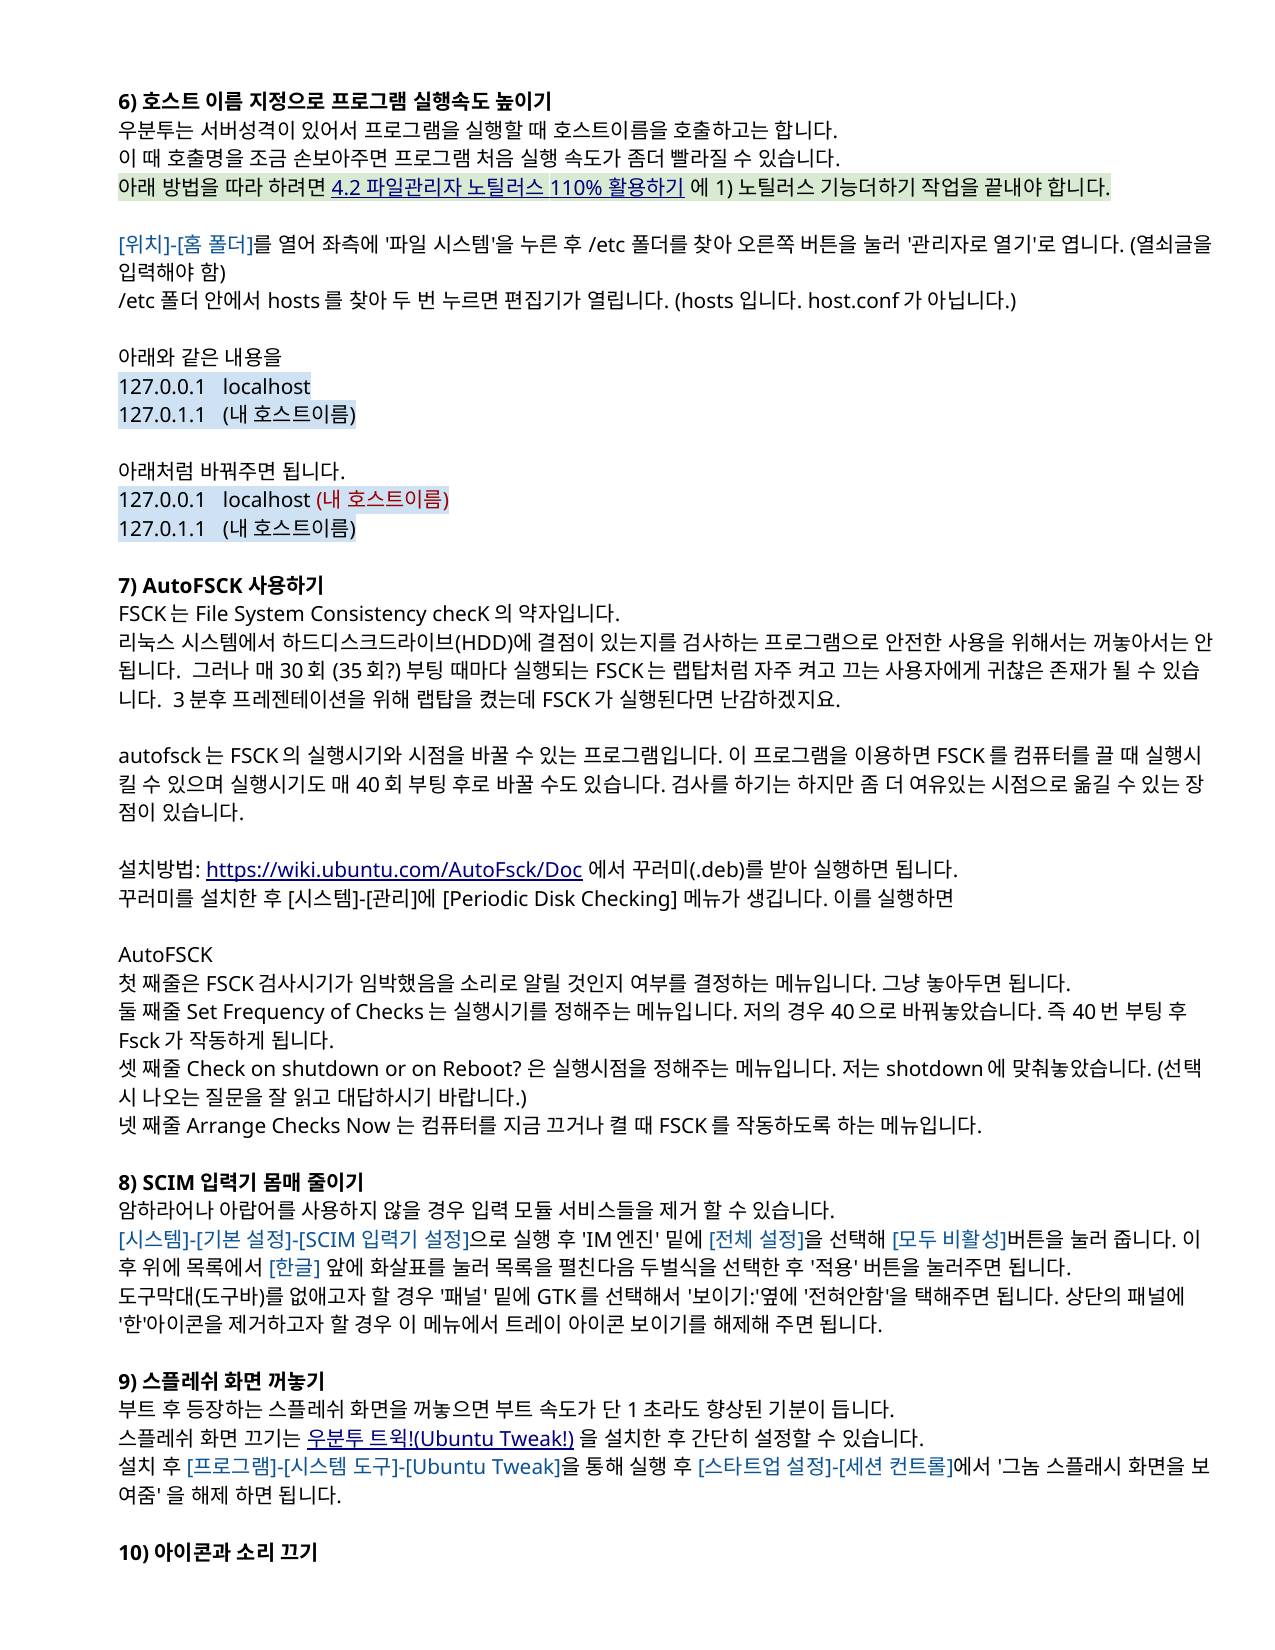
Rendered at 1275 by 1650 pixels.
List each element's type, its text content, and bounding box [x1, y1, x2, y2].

text 6) 호스트 이름 지정으로 프로그램 실행속도 높이기 우분투는 서버성격이 있어서 프로그램을 실행할 때 호스트이름을 호출하고는 합니다. 이 때 호출명을 조금 손보아주면 프로그램 처음 실행 속도가 좀더 빨라질 수 있습니다. 아래 방법을 따라 하려면 4.2 파일관리자 노틸러스 110% 활용하기 에 1) 노틸러스 기능더하기 작업을 끝내야 합니다. [위치]-[홈 폴더]를 열어 좌측에 '파일 시스템'을 누른 후 /etc 폴더를 찾아 오른쪽 버튼을 눌러 '관리자로 열기'로 엽니다. (열쇠글을 입력해야 함) /etc 폴더 안에서 hosts를 찾아 두 번 누르면 편집기가 열립니다. (hosts 입니다. host.conf가 아닙니다.) 아래와 같은 내용을 127.0.0.1 localhost 127.0.1.1 (내 호스트이름) 아래처럼 바꿔주면 됩니다. 127.0.0.1 localhost (내 호스트이름) 127.0.1.1 (내 호스트이름) 7) AutoFSCK 사용하기 FSCK는 File System Consistency checK의 약자입니다. 리눅스 시스템에서 하드디스크드라이브(HDD)에 결점이 있는지를 검사하는 프로그램으로 안전한 사용을 위해서는 꺼놓아서는 안됩니다. 그러나 매 30회 (35회?) 부팅 때마다 실행되는 FSCK는 랩탑처럼 자주 켜고 끄는 사용자에게 귀찮은 존재가 될 수 있습니다. 3분후 프레젠테이션을 위해 랩탑을 켰는데 FSCK가 실행된다면 난감하겠지요. autofsck는 FSCK의 실행시기와 시점을 바꿀 수 있는 프로그램입니다. 이 프로그램을 이용하면 FSCK를 컴퓨터를 끌 때 실행시킬 수 있으며 실행시기도 매 40회 부팅 후로 바꿀 수도 있습니다. 검사를 하기는 하지만 좀 더 여유있는 시점으로 옮길 수 있는 장점이 있습니다. 설치방법: https://wiki.ubuntu.com/AutoFsck/Doc 에서 꾸러미(.deb)를 받아 실행하면 됩니다. 꾸러미를 설치한 후 [시스템]-[관리]에 [Periodic Disk Checking] 메뉴가 생깁니다. 이를 실행하면 AutoFSCK 첫 째줄은 FSCK검사시기가 임박했음을 소리로 알릴 것인지 여부를 결정하는 메뉴입니다. 그냥 놓아두면 됩니다. 둘 째줄 Set Frequency of Checks는 실행시기를 정해주는 메뉴입니다. 저의 경우 40으로 바꿔놓았습니다. 즉 40번 부팅 후 Fsck가 작동하게 됩니다. 셋 째줄 Check on shutdown or on Reboot? 은 실행시점을 정해주는 메뉴입니다. 저는 shotdown에 맞춰놓았습니다. (선택시 나오는 질문을 잘 읽고 대답하시기 바랍니다.) 넷 째줄 Arrange Checks Now 는 컴퓨터를 지금 끄거나 켤 때 FSCK를 작동하도록 하는 메뉴입니다. 8) SCIM 입력기 몸매 줄이기 암하라어나 아랍어를 사용하지 않을 경우 입력 모듈 서비스들을 제거 할 수 있습니다. [시스템]-[기본 설정]-[SCIM 입력기 설정]으로 실행 후 'IM엔진' 밑에 [전체 설정]을 선택해 [모두 비활성]버튼을 눌러 줍니다. 이후 위에 목록에서 [한글] 앞에 화살표를 눌러 목록을 펼친다음 두벌식을 선택한 후 '적용' 버튼을 눌러주면 됩니다. 도구막대(도구바)를 없애고자 할 경우 '패널' 밑에 GTK를 선택해서 '보이기:'옆에 '전혀안함'을 택해주면 됩니다. 상단의 패널에 '한'아이콘을 제거하고자 할 경우 이 메뉴에서 트레이 아이콘 보이기를 해제해 주면 됩니다. 9) 스플레쉬 화면 꺼놓기 부트 후 등장하는 스플레쉬 화면을 꺼놓으면 부트 속도가 단 1초라도 향상된 기분이 듭니다. 스플레쉬 화면 끄기는 우분투 트윅!(Ubuntu Tweak!) 을 설치한 후 간단히 설정할 수 있습니다. 설치 후 [프로그램]-[시스템 도구]-[Ubuntu Tweak]을 통해 실행 후 [스타트업 설정]-[세션 컨트롤]에서 '그놈 스플래시 화면을 보여줌' 을 해제 하면 됩니다. 10) 아이콘과 소리 끄기 [118, 59, 1216, 1566]
